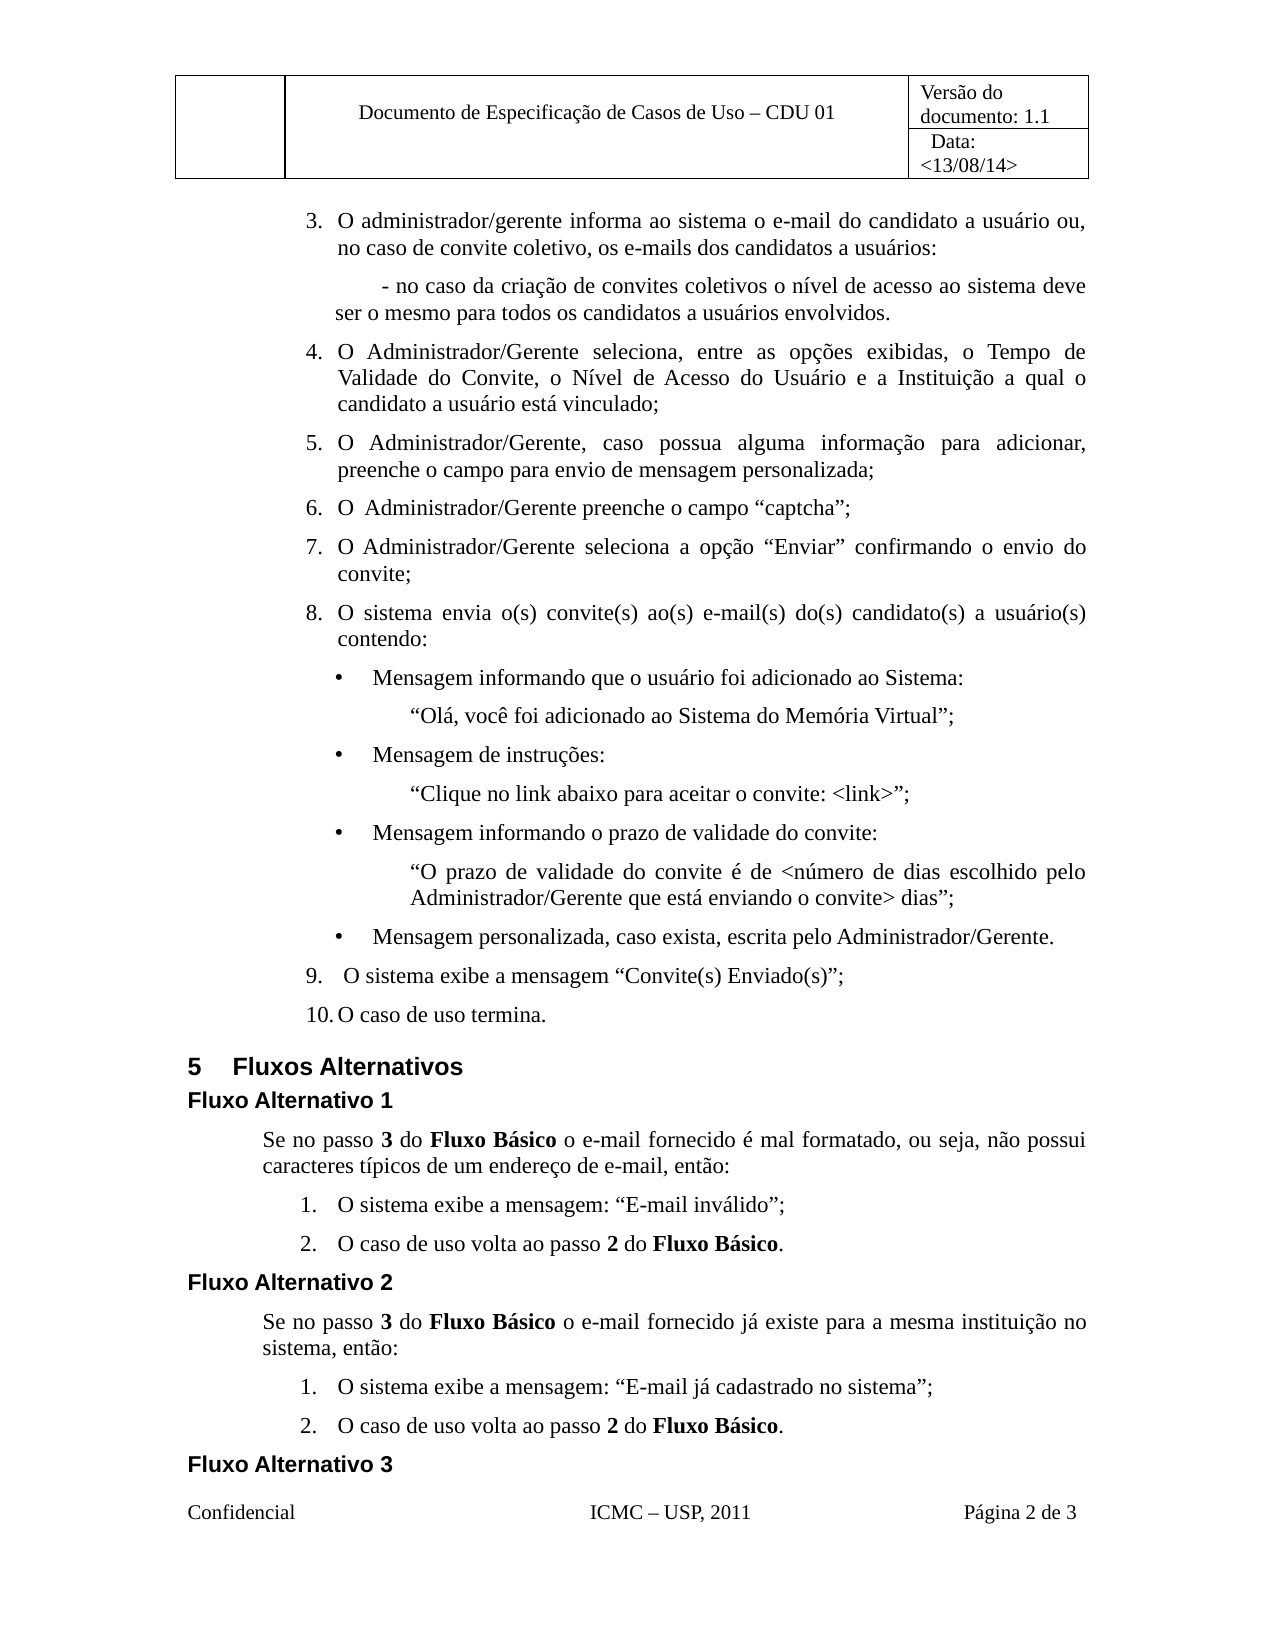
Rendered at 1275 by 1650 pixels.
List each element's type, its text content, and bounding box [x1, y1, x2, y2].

list “Clique no link abaixo para aceitar o convite: <link>”; [372, 780, 1087, 807]
text Se no passo 3 do Fluxo Básico o e-mail fornecido é mal formatado, ou seja, não possui caracteres típicos de um endereço de e-mail, então: [262, 1126, 1087, 1179]
list “Olá, você foi adicionado ao Sistema do Memória Virtual”; [372, 703, 1087, 729]
text - no caso da criação de convites coletivos o nível de acesso ao sistema deve ser o mesmo para todos os candidatos a usuários envolvidos. [335, 272, 1087, 325]
text Fluxo Alternativo 2 [187, 1269, 1087, 1295]
list O Administrador/Gerente preenche o campo “captcha”; [300, 494, 1087, 521]
list O Administrador/Gerente seleciona a opção “Enviar” confirmando o envio do convite; [300, 533, 1087, 586]
list Mensagem informando o prazo de validade do convite: [335, 819, 1087, 846]
list O administrador/gerente informa ao sistema o e-mail do candidato a usuário ou, no caso de convite coletivo, os e-mails dos candidatos a usuários: [300, 207, 1087, 260]
list O sistema exibe a mensagem “Convite(s) Enviado(s)”; [300, 962, 1087, 988]
list O sistema exibe a mensagem: “E-mail inválido”; [300, 1191, 1087, 1218]
text Fluxo Alternativo 3 [187, 1451, 1087, 1477]
list Mensagem de instruções: [335, 741, 1087, 768]
list O caso de uso termina. [300, 1001, 1087, 1027]
list Mensagem personalizada, caso exista, escrita pelo Administrador/Gerente. [335, 923, 1087, 949]
list O Administrador/Gerente, caso possua alguma informação para adicionar, preenche o campo para envio de mensagem personalizada; [300, 429, 1087, 482]
list O Administrador/Gerente seleciona, entre as opções exibidas, o Tempo de Validade do Convite, o Nível de Acesso do Usuário e a Instituição a qual o candidato a usuário está vinculado; [300, 338, 1087, 417]
list O sistema envia o(s) convite(s) ao(s) e-mail(s) do(s) candidato(s) a usuário(s) contendo: [300, 598, 1087, 651]
text Fluxo Alternativo 1 [187, 1087, 1087, 1114]
list O sistema exibe a mensagem: “E-mail já cadastrado no sistema”; [300, 1373, 1087, 1399]
list O caso de uso volta ao passo 2 do Fluxo Básico. [300, 1412, 1087, 1438]
text Se no passo 3 do Fluxo Básico o e-mail fornecido já existe para a mesma instituição no sistema, então: [262, 1308, 1087, 1361]
list “O prazo de validade do convite é de <número de dias escolhido pelo Administrador/Gerente que está enviando o convite> dias”; [372, 858, 1087, 911]
subtitle Fluxos Alternativos [187, 1052, 1087, 1081]
list O caso de uso volta ao passo 2 do Fluxo Básico. [300, 1230, 1087, 1257]
list Mensagem informando que o usuário foi adicionado ao Sistema: [335, 664, 1087, 690]
